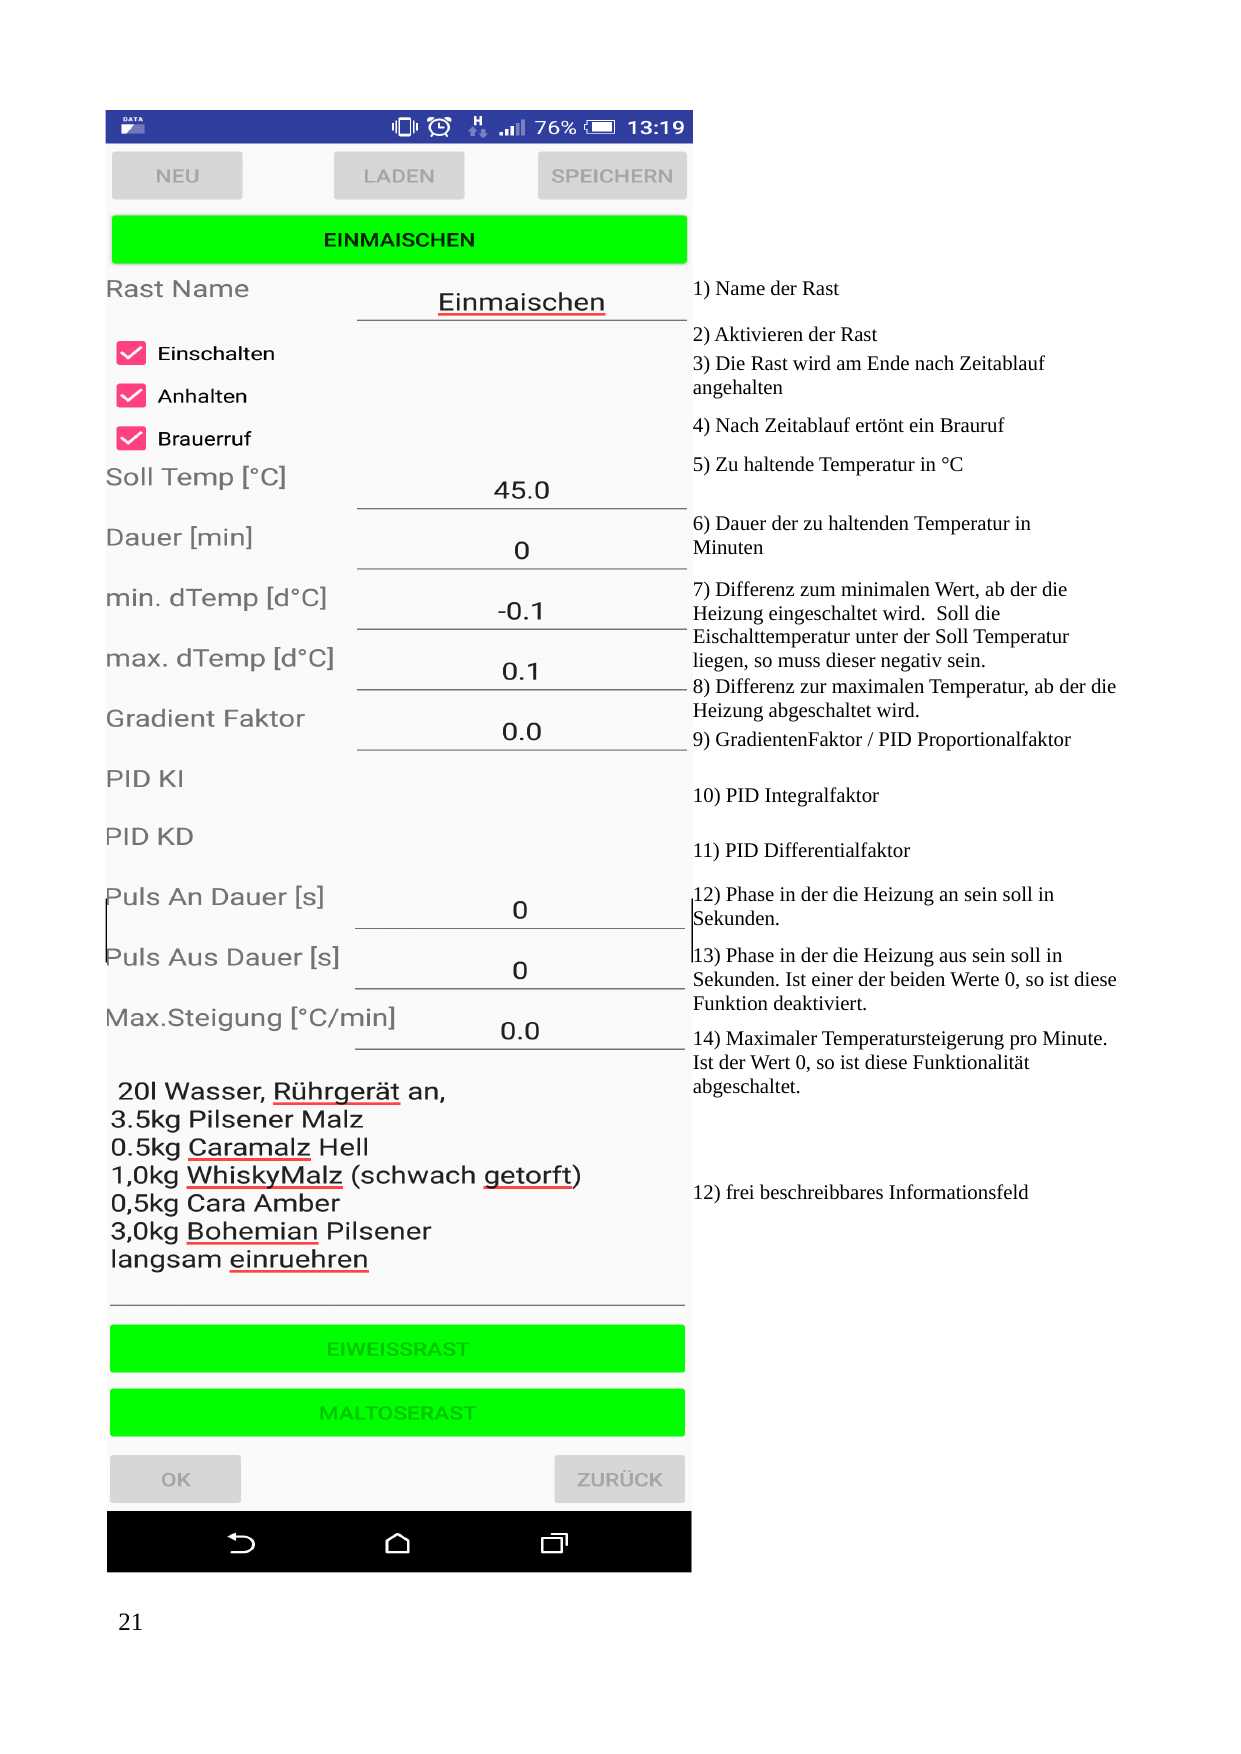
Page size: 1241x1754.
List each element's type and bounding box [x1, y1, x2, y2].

picture [105, 110, 693, 1573]
